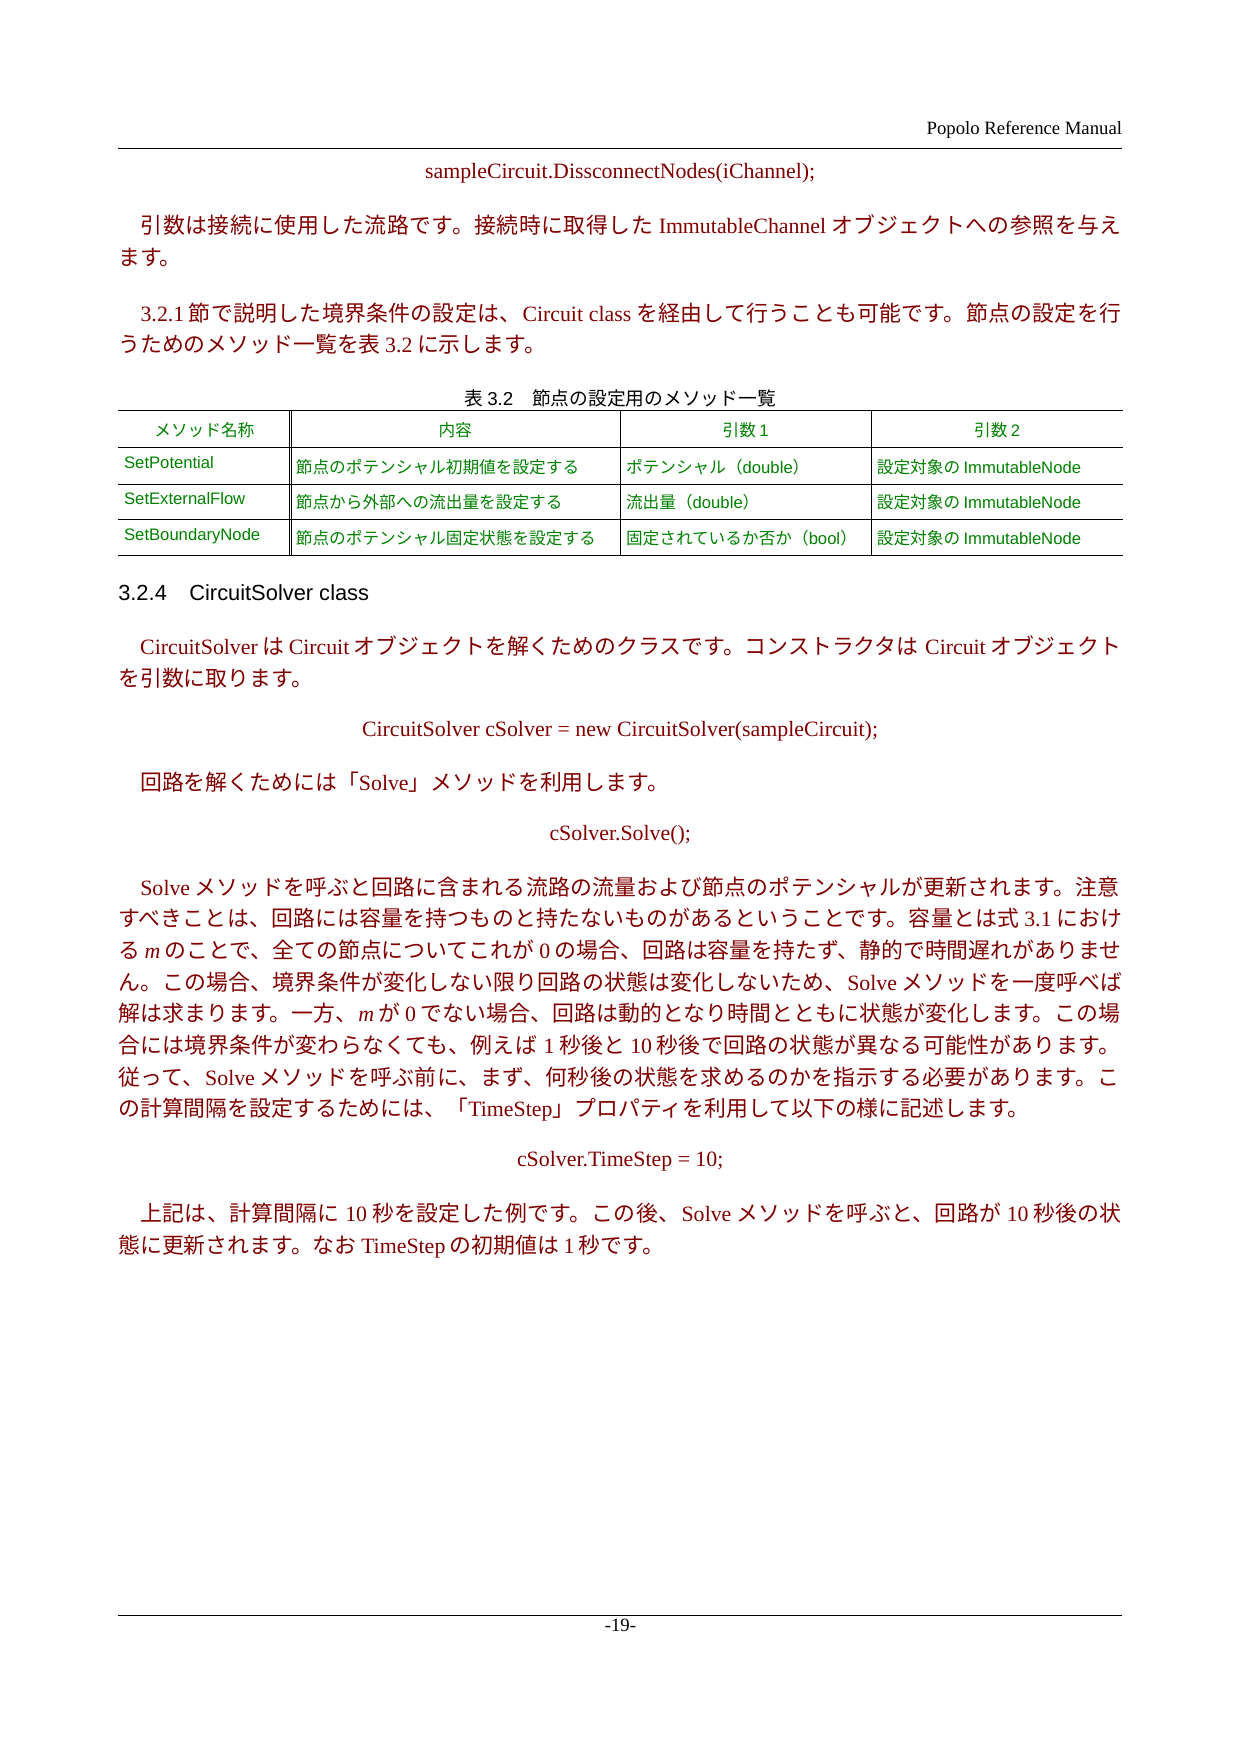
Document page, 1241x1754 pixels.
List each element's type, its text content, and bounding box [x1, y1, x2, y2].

table_cell SetExternalFlow [118, 485, 289, 519]
table_cell 設定対象のImmutableNode [872, 520, 1123, 555]
text sampleCircuit.DissconnectNodes(iChannel); [118, 159, 1122, 184]
text Solveメソッドを呼ぶと回路に含まれる流路の流量および節点のポテンシャルが更新されます。注意すべきことは、回路には容量を持つものと持たないものがあるということです。容量とは式3.1におけるmのことで、全ての節点についてこれが0の場合、回路は容量を持たず、静的で時間遅れがありません。この場合、境界条件が変化しない限り回路の状態は変化しないため、Solveメソッドを一度呼べば解は求まります。一方、mが0でない場合、回路は動的となり時間とともに状態が変化します。この場合には境界条件が変わらなくても、例えば1秒後と10秒後で回路の状態が異なる可能性があります。従って、Solveメソッドを呼ぶ前に、まず、何秒後の状態を求めるのかを指示する必要があります。この計算間隔を設定するためには、「TimeStep」プロパティを利用して以下の様に記述します。 [118, 870, 1122, 1123]
text CircuitSolver cSolver = new CircuitSolver(sampleCircuit); [118, 717, 1122, 741]
table_header メソッド名称 [118, 411, 289, 447]
text 上記は、計算間隔に10秒を設定した例です。この後、Solveメソッドを呼ぶと、回路が10秒後の状態に更新されます。なおTimeStepの初期値は1秒です。 [118, 1196, 1122, 1259]
text 表3.2 節点の設定用のメソッド一覧 [118, 383, 1122, 410]
table_cell 節点のポテンシャル固定状態を設定する [292, 520, 620, 555]
text CircuitSolverはCircuitオブジェクトを解くためのクラスです。コンストラクタはCircuitオブジェクトを引数に取ります。 [118, 629, 1122, 692]
table_header 引数1 [621, 411, 871, 447]
table_cell 設定対象のImmutableNode [872, 448, 1123, 484]
text 回路を解くためには「Solve」メソッドを利用します。 [118, 765, 1122, 797]
table_cell SetBoundaryNode [118, 520, 289, 555]
table_cell 節点から外部への流出量を設定する [292, 485, 620, 519]
table_header 引数2 [872, 411, 1123, 447]
table_cell ポテンシャル（double） [621, 448, 871, 484]
table_cell 流出量（double） [621, 485, 871, 519]
text 3.2.1節で説明した境界条件の設定は、Circuit classを経由して行うことも可能です。節点の設定を行うためのメソッド一覧を表3.2に示します。 [118, 296, 1122, 359]
subtitle CircuitSolver class [118, 580, 1122, 605]
text cSolver.TimeStep = 10; [118, 1147, 1122, 1172]
table_cell 固定されているか否か（bool） [621, 520, 871, 555]
text cSolver.Solve(); [118, 821, 1122, 846]
table_header 内容 [292, 411, 620, 447]
text 引数は接続に使用した流路です。接続時に取得したImmutableChannelオブジェクトへの参照を与えます。 [118, 208, 1122, 271]
table_cell 設定対象のImmutableNode [872, 485, 1123, 519]
table_cell SetPotential [118, 448, 289, 484]
table_cell 節点のポテンシャル初期値を設定する [292, 448, 620, 484]
